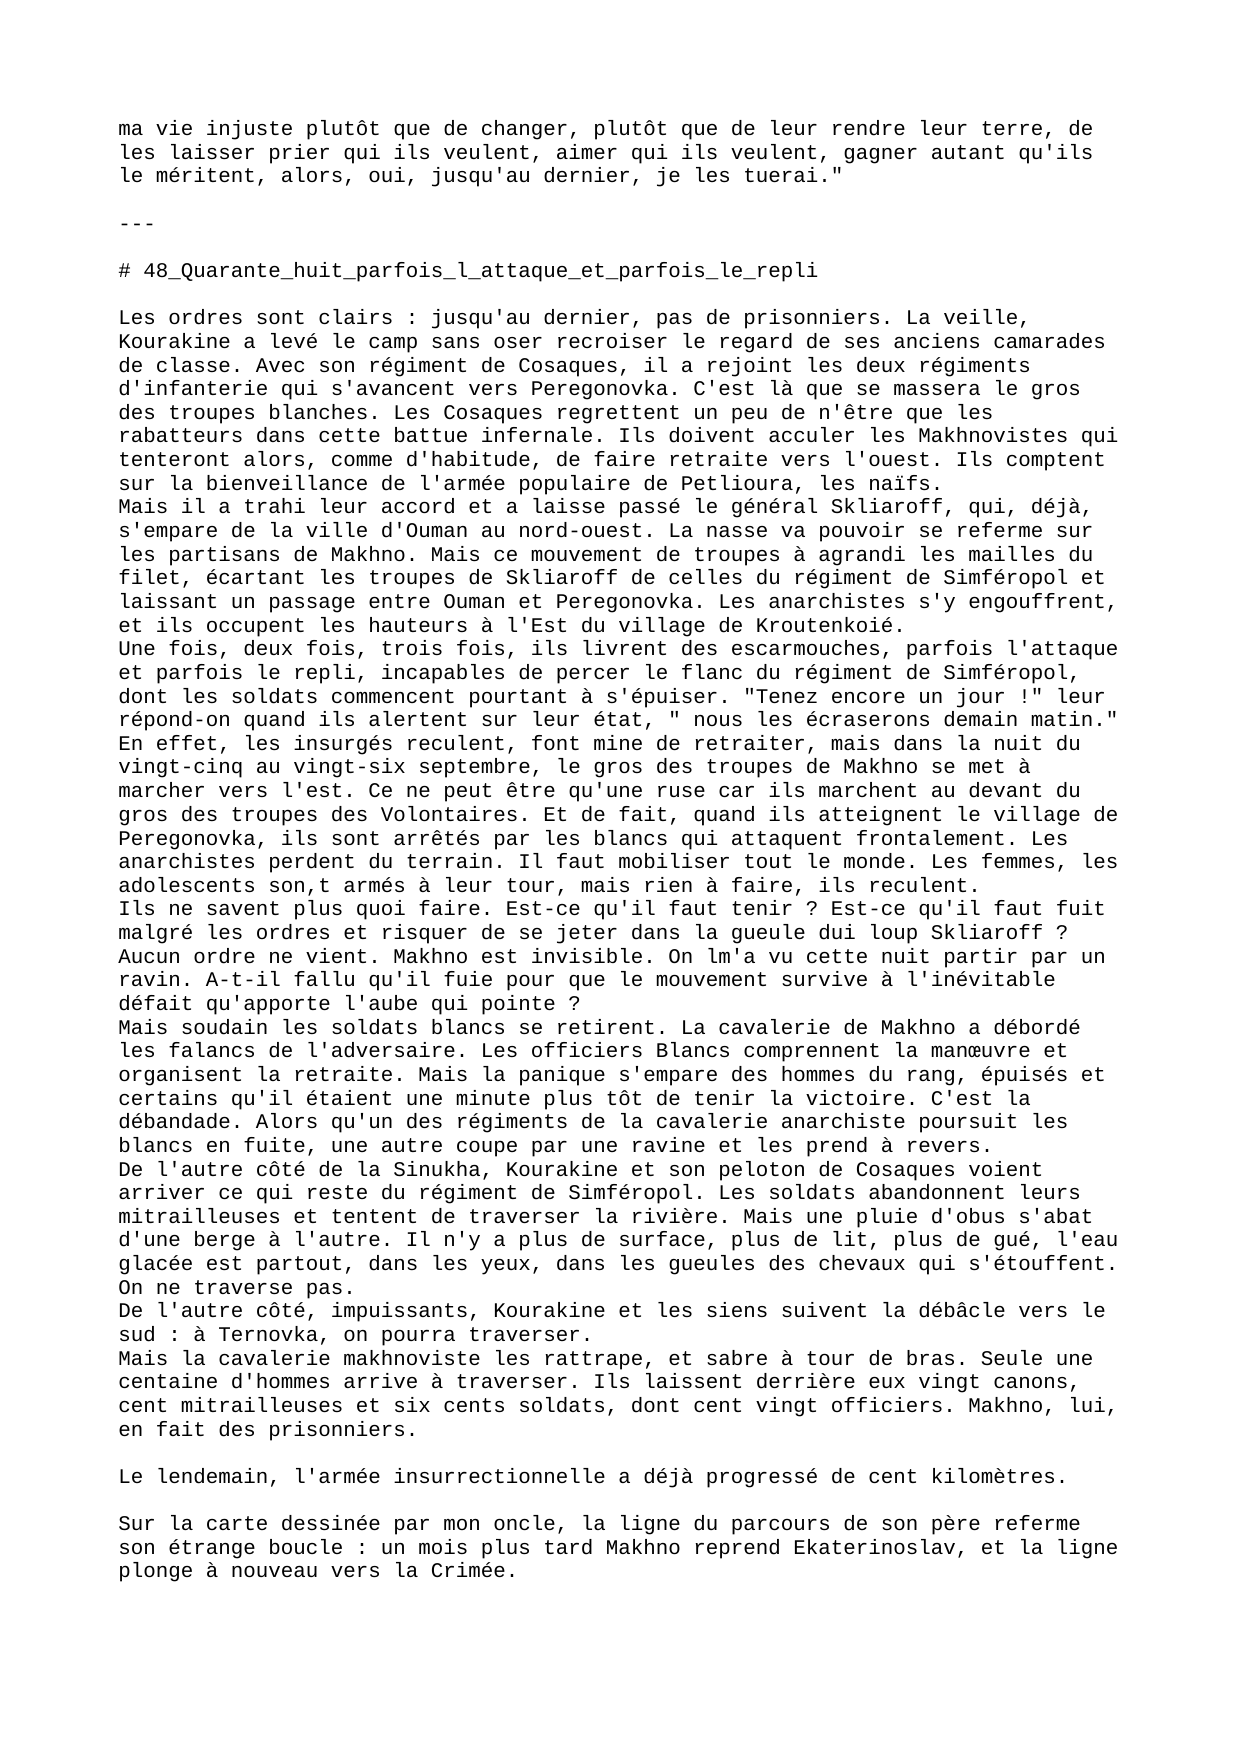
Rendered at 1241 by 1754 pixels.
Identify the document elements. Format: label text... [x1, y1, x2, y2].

text --- [118, 213, 1122, 236]
text Les ordres sont clairs : jusqu'au dernier, pas de prisonniers. La veille, Kourakine a levé le camp sans oser recroiser le regard de ses anciens camarades de classe. Avec son régiment de Cosaques, il a rejoint les deux régiments d'infanterie qui s'avancent vers Peregonovka. C'est là que se massera le gros des troupes blanches. Les Cosaques regrettent un peu de n'être que les rabatteurs dans cette battue infernale. Ils doivent acculer les Makhnovistes qui tenteront alors, comme d'habitude, de faire retraite vers l'ouest. Ils comptent sur la bienveillance de l'armée populaire de Petlioura, les naïfs. [118, 307, 1122, 496]
text De l'autre côté de la Sinukha, Kourakine et son peloton de Cosaques voient arriver ce qui reste du régiment de Simféropol. Les soldats abandonnent leurs mitrailleuses et tentent de traverser la rivière. Mais une pluie d'obus s'abat d'une berge à l'autre. Il n'y a plus de surface, plus de lit, plus de gué, l'eau glacée est partout, dans les yeux, dans les gueules des chevaux qui s'étouffent. On ne traverse pas. [118, 1158, 1122, 1300]
text En effet, les insurgés reculent, font mine de retraiter, mais dans la nuit du vingt-cinq au vingt-six septembre, le gros des troupes de Makhno se met à marcher vers l'est. Ce ne peut être qu'une ruse car ils marchent au devant du gros des troupes des Volontaires. Et de fait, quand ils atteignent le village de Peregonovka, ils sont arrêtés par les blancs qui attaquent frontalement. Les anarchistes perdent du terrain. Il faut mobiliser tout le monde. Les femmes, les adolescents son,t armés à leur tour, mais rien à faire, ils reculent. [118, 733, 1122, 898]
text Une fois, deux fois, trois fois, ils livrent des escarmouches, parfois l'attaque et parfois le repli, incapables de percer le flanc du régiment de Simféropol, dont les soldats commencent pourtant à s'épuiser. "Tenez encore un jour !" leur répond-on quand ils alertent sur leur état, " nous les écraserons demain matin." [118, 638, 1122, 733]
text Le lendemain, l'armée insurrectionnelle a déjà progressé de cent kilomètres. [118, 1466, 1122, 1489]
text Sur la carte dessinée par mon oncle, la ligne du parcours de son père referme son étrange boucle : un mois plus tard Makhno reprend Ekaterinoslav, et la ligne plonge à nouveau vers la Crimée. [118, 1513, 1122, 1584]
text De l'autre côté, impuissants, Kourakine et les siens suivent la débâcle vers le sud : à Ternovka, on pourra traverser. [118, 1300, 1122, 1348]
text Ils ne savent plus quoi faire. Est-ce qu'il faut tenir ? Est-ce qu'il faut fuit malgré les ordres et risquer de se jeter dans la gueule dui loup Skliaroff ? Aucun ordre ne vient. Makhno est invisible. On lm'a vu cette nuit partir par un ravin. A-t-il fallu qu'il fuie pour que le mouvement survive à l'inévitable défait qu'apporte l'aube qui pointe ? [118, 898, 1122, 1017]
text Mais soudain les soldats blancs se retirent. La cavalerie de Makhno a débordé les falancs de l'adversaire. Les officiers Blancs comprennent la manœuvre et organisent la retraite. Mais la panique s'empare des hommes du rang, épuisés et certains qu'il étaient une minute plus tôt de tenir la victoire. C'est la débandade. Alors qu'un des régiments de la cavalerie anarchiste poursuit les blancs en fuite, une autre coupe par une ravine et les prend à revers. [118, 1017, 1122, 1158]
text # 48_Quarante_huit_parfois_l_attaque_et_parfois_le_repli [118, 260, 1122, 284]
text ma vie injuste plutôt que de changer, plutôt que de leur rendre leur terre, de les laisser prier qui ils veulent, aimer qui ils veulent, gagner autant qu'ils le méritent, alors, oui, jusqu'au dernier, je les tuerai." [118, 118, 1122, 189]
text Mais il a trahi leur accord et a laisse passé le général Skliaroff, qui, déjà, s'empare de la ville d'Ouman au nord-ouest. La nasse va pouvoir se referme sur les partisans de Makhno. Mais ce mouvement de troupes à agrandi les mailles du filet, écartant les troupes de Skliaroff de celles du régiment de Simféropol et laissant un passage entre Ouman et Peregonovka. Les anarchistes s'y engouffrent, et ils occupent les hauteurs à l'Est du village de Kroutenkoié. [118, 496, 1122, 638]
text Mais la cavalerie makhnoviste les rattrape, et sabre à tour de bras. Seule une centaine d'hommes arrive à traverser. Ils laissent derrière eux vingt canons, cent mitrailleuses et six cents soldats, dont cent vingt officiers. Makhno, lui, en fait des prisonniers. [118, 1348, 1122, 1442]
